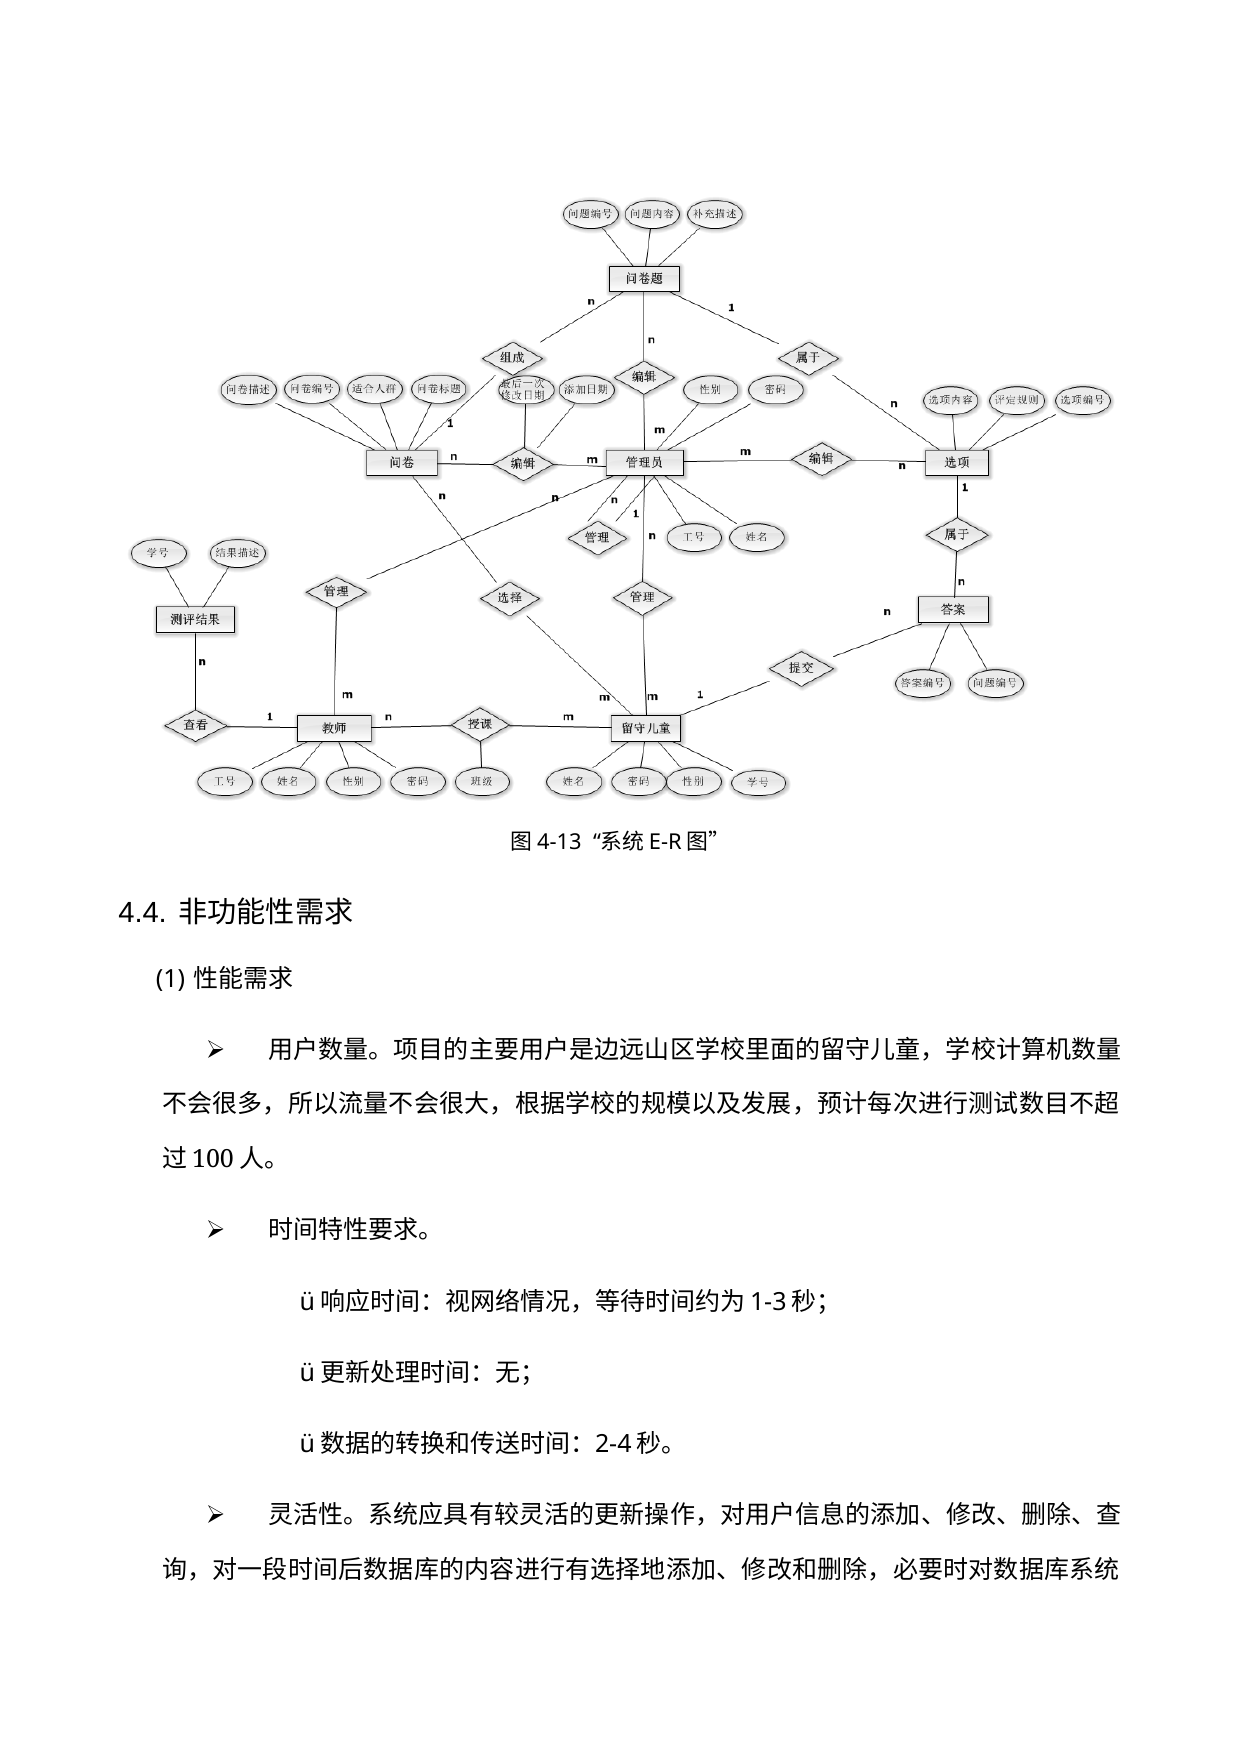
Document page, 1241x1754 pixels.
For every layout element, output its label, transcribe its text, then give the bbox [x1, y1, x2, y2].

subtitle 非功能性需求 [118, 888, 1122, 931]
text ü更新处理时间：无； [256, 1352, 1122, 1388]
list 时间特性要求。 [162, 1209, 1122, 1246]
list 用户数量。项目的主要用户是边远山区学校里面的留守儿童，学校计算机数量不会很多，所以流量不会很大，根据学校的规模以及发展，预计每次进行测试数目不超过100人。 [162, 1029, 1122, 1174]
text ü响应时间：视网络情况，等待时间约为1-3秒； [256, 1281, 1122, 1317]
picture [118, 187, 1123, 809]
text 图4-13 “系统E-R图” [118, 809, 1122, 856]
text ü数据的转换和传送时间：2-4秒。 [256, 1424, 1122, 1460]
list 性能需求 [156, 958, 1122, 994]
list 灵活性。系统应具有较灵活的更新操作，对用户信息的添加、修改、删除、查询，对一段时间后数据库的内容进行有选择地添加、修改和删除，必要时对数据库系统 [162, 1495, 1122, 1586]
